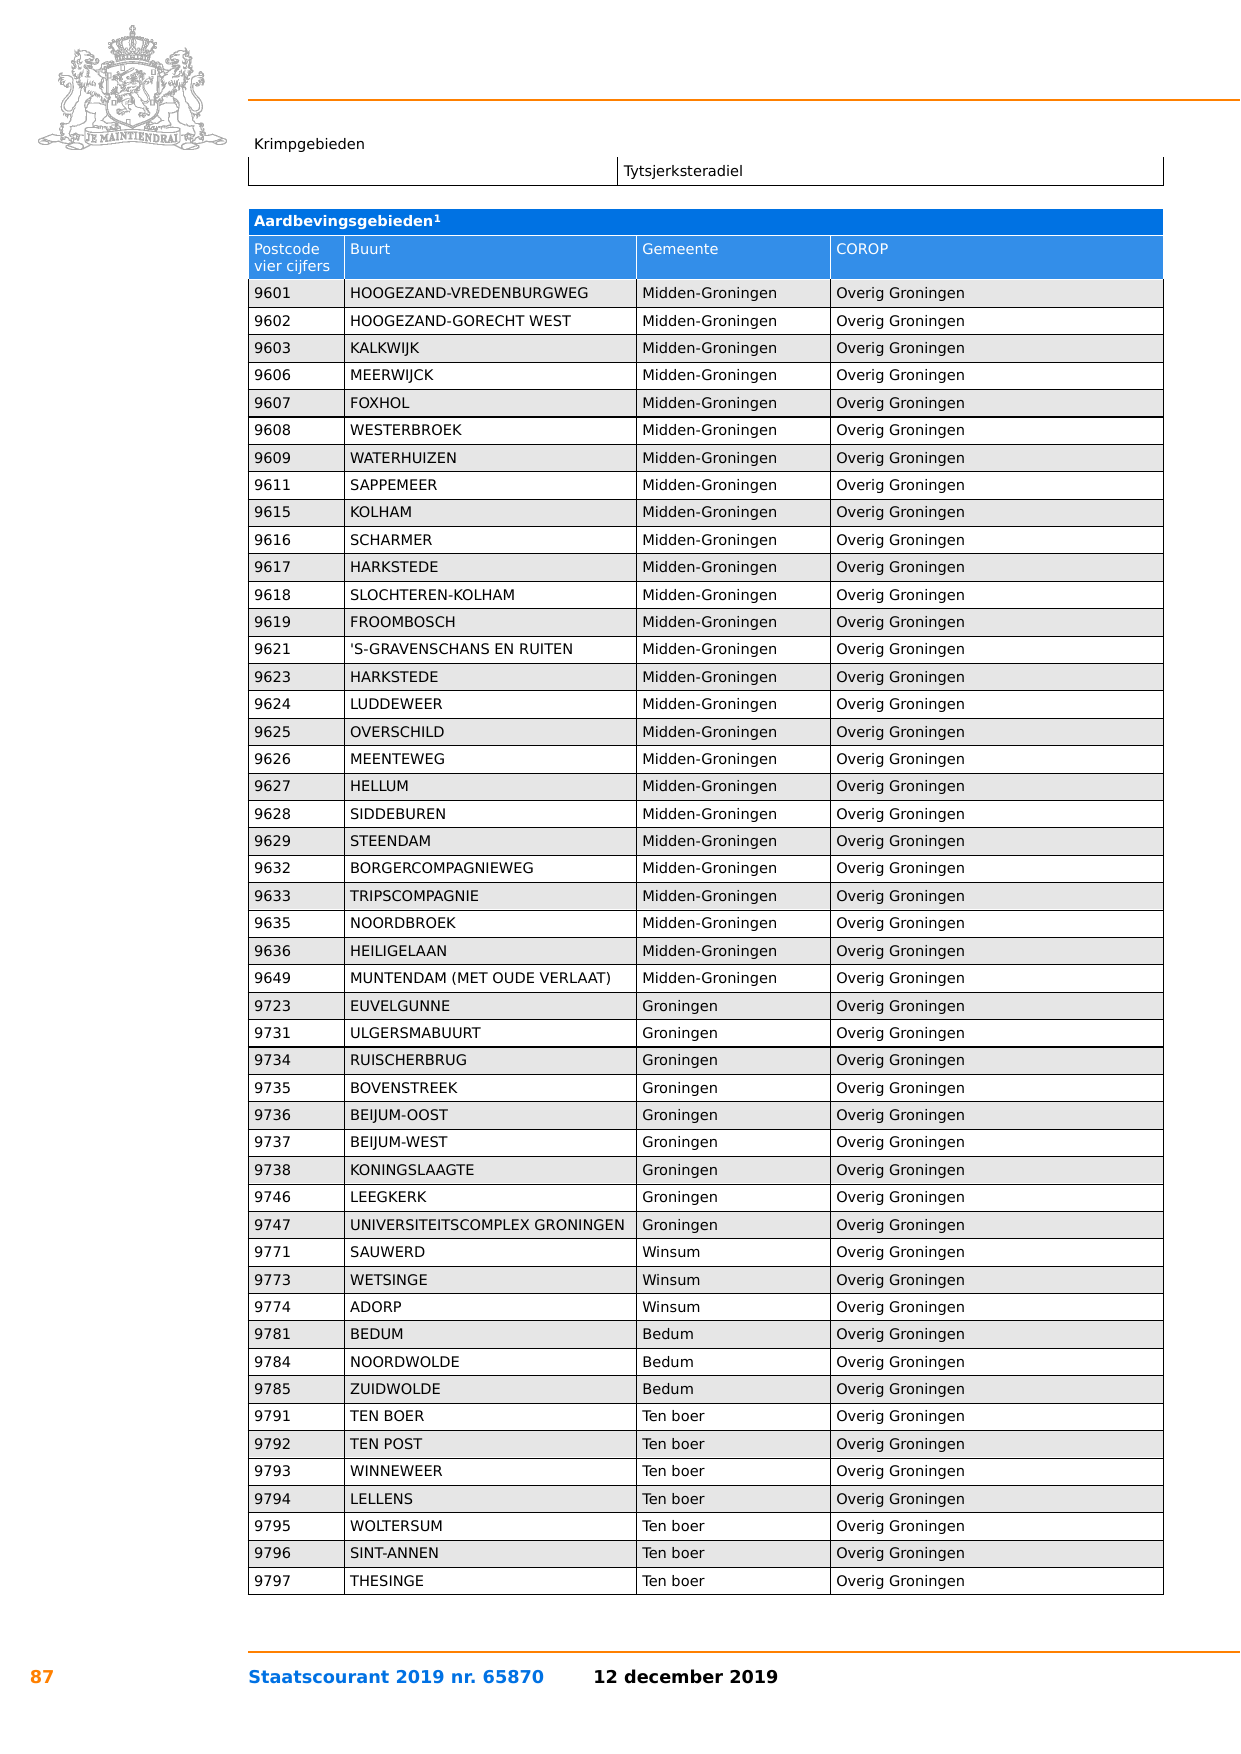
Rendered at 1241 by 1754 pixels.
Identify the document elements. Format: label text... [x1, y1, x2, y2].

table_cell BEIJUM-OOST [345, 1102, 636, 1129]
table_cell Overig Groningen [831, 609, 1163, 636]
table_cell WETSINGE [345, 1267, 636, 1293]
table_cell BORGERCOMPAGNIEWEG [345, 856, 636, 882]
table_cell Midden-Groningen [637, 582, 830, 608]
table_cell 9794 [249, 1486, 344, 1512]
table_cell Ten boer [637, 1568, 830, 1594]
table_cell WINNEWEER [345, 1459, 636, 1485]
table_cell ZUIDWOLDE [345, 1376, 636, 1403]
table_cell Midden-Groningen [637, 664, 830, 690]
table_cell KONINGSLAAGTE [345, 1157, 636, 1183]
table_cell 9621 [249, 637, 344, 663]
table_cell Overig Groningen [831, 445, 1163, 471]
table_cell 9615 [249, 500, 344, 526]
table_cell LEEGKERK [345, 1185, 636, 1211]
table_cell Overig Groningen [831, 719, 1163, 745]
table_cell Midden-Groningen [637, 418, 830, 444]
table_cell HOOGEZAND-VREDENBURGWEG [345, 280, 636, 307]
table_cell Overig Groningen [831, 691, 1163, 718]
table_cell Overig Groningen [831, 1157, 1163, 1183]
table_cell Midden-Groningen [637, 911, 830, 937]
table_cell 9736 [249, 1102, 344, 1129]
table_cell SLOCHTEREN-KOLHAM [345, 582, 636, 608]
table_cell 9785 [249, 1376, 344, 1403]
table_cell Groningen [637, 1048, 830, 1074]
table_cell FOXHOL [345, 390, 636, 416]
table_cell Midden-Groningen [637, 308, 830, 334]
table_cell HELLUM [345, 774, 636, 800]
table_cell 9602 [249, 308, 344, 334]
table_cell 9796 [249, 1541, 344, 1567]
table_cell NOORDBROEK [345, 911, 636, 937]
table_cell Overig Groningen [831, 418, 1163, 444]
table_cell 9784 [249, 1349, 344, 1375]
table_cell Ten boer [637, 1486, 830, 1512]
table_cell Overig Groningen [831, 554, 1163, 581]
table_cell WATERHUIZEN [345, 445, 636, 471]
table_cell Overig Groningen [831, 1431, 1163, 1457]
table_cell Groningen [637, 1157, 830, 1183]
table_cell Midden-Groningen [637, 335, 830, 362]
table_cell EUVELGUNNE [345, 993, 636, 1019]
table_cell Overig Groningen [831, 828, 1163, 855]
table_header [618, 131, 1163, 157]
table_cell 9781 [249, 1321, 344, 1348]
table_cell Overig Groningen [831, 1048, 1163, 1074]
table_cell 9746 [249, 1185, 344, 1211]
table_cell 9792 [249, 1431, 344, 1457]
table_cell Midden-Groningen [637, 691, 830, 718]
table_cell [249, 158, 617, 185]
table_cell Midden-Groningen [637, 746, 830, 772]
table_cell Midden-Groningen [637, 637, 830, 663]
table_cell Overig Groningen [831, 1020, 1163, 1046]
table_cell Ten boer [637, 1513, 830, 1539]
table_cell Groningen [637, 993, 830, 1019]
table_cell COROP [831, 236, 1163, 279]
table_cell RUISCHERBRUG [345, 1048, 636, 1074]
table_cell MEERWIJCK [345, 363, 636, 389]
table_cell ADORP [345, 1294, 636, 1320]
table_cell FROOMBOSCH [345, 609, 636, 636]
table_cell KOLHAM [345, 500, 636, 526]
table_cell Overig Groningen [831, 1212, 1163, 1238]
table_cell Groningen [637, 1212, 830, 1238]
table_cell Ten boer [637, 1459, 830, 1485]
table_cell 9608 [249, 418, 344, 444]
table_cell MEENTEWEG [345, 746, 636, 772]
table_cell 9738 [249, 1157, 344, 1183]
table_cell Overig Groningen [831, 1459, 1163, 1485]
table_cell Overig Groningen [831, 746, 1163, 772]
table_cell Overig Groningen [831, 1541, 1163, 1567]
table_cell MUNTENDAM (MET OUDE VERLAAT) [345, 965, 636, 992]
table_cell Winsum [637, 1294, 830, 1320]
table_cell 9633 [249, 883, 344, 909]
table_cell Groningen [637, 1020, 830, 1046]
table_cell Midden-Groningen [637, 801, 830, 827]
table_cell Bedum [637, 1376, 830, 1403]
table_cell 9627 [249, 774, 344, 800]
table_cell Ten boer [637, 1541, 830, 1567]
table_cell 9629 [249, 828, 344, 855]
table_cell Midden-Groningen [637, 609, 830, 636]
table_cell Midden-Groningen [637, 938, 830, 964]
table_cell 9797 [249, 1568, 344, 1594]
table_cell SIDDEBUREN [345, 801, 636, 827]
table_cell Winsum [637, 1239, 830, 1266]
table_cell Midden-Groningen [637, 390, 830, 416]
table_cell Overig Groningen [831, 856, 1163, 882]
table_cell 9624 [249, 691, 344, 718]
table_cell 9611 [249, 472, 344, 498]
table_cell Overig Groningen [831, 637, 1163, 663]
table_cell HARKSTEDE [345, 664, 636, 690]
table_cell Overig Groningen [831, 1376, 1163, 1403]
table_cell 9609 [249, 445, 344, 471]
table_cell Overig Groningen [831, 801, 1163, 827]
table_cell Ten boer [637, 1431, 830, 1457]
table_cell Overig Groningen [831, 582, 1163, 608]
table_cell 9632 [249, 856, 344, 882]
table_cell Overig Groningen [831, 1321, 1163, 1348]
table_cell HARKSTEDE [345, 554, 636, 581]
table_cell Groningen [637, 1130, 830, 1156]
table_cell Overig Groningen [831, 993, 1163, 1019]
table_cell 9635 [249, 911, 344, 937]
table_cell 9771 [249, 1239, 344, 1266]
table_cell Overig Groningen [831, 390, 1163, 416]
table_cell Midden-Groningen [637, 500, 830, 526]
table_cell Overig Groningen [831, 938, 1163, 964]
table_cell 9723 [249, 993, 344, 1019]
table_cell TEN POST [345, 1431, 636, 1457]
table_cell Postcode vier cijfers [249, 236, 344, 279]
table_cell Overig Groningen [831, 1130, 1163, 1156]
table_cell NOORDWOLDE [345, 1349, 636, 1375]
table_cell 'S-GRAVENSCHANS EN RUITEN [345, 637, 636, 663]
table_cell Overig Groningen [831, 472, 1163, 498]
table_cell Overig Groningen [831, 1568, 1163, 1594]
table_cell Winsum [637, 1267, 830, 1293]
table_cell Midden-Groningen [637, 472, 830, 498]
table_cell THESINGE [345, 1568, 636, 1594]
table_cell SINT-ANNEN [345, 1541, 636, 1567]
table_cell 9625 [249, 719, 344, 745]
table_cell Midden-Groningen [637, 363, 830, 389]
table_cell Midden-Groningen [637, 445, 830, 471]
table_cell HOOGEZAND-GORECHT WEST [345, 308, 636, 334]
table_cell Overig Groningen [831, 335, 1163, 362]
picture [38, 25, 227, 150]
table_cell LELLENS [345, 1486, 636, 1512]
table_header Aardbevingsgebieden1 [249, 209, 1163, 235]
table_cell Bedum [637, 1349, 830, 1375]
table_cell BEDUM [345, 1321, 636, 1348]
table_cell Overig Groningen [831, 664, 1163, 690]
table_cell TRIPSCOMPAGNIE [345, 883, 636, 909]
table_cell 9606 [249, 363, 344, 389]
table_cell Midden-Groningen [637, 280, 830, 307]
table_cell 9617 [249, 554, 344, 581]
table_cell Overig Groningen [831, 1102, 1163, 1129]
table_cell Overig Groningen [831, 1513, 1163, 1539]
table_cell 9795 [249, 1513, 344, 1539]
table_cell WOLTERSUM [345, 1513, 636, 1539]
table_cell Midden-Groningen [637, 856, 830, 882]
table_cell Bedum [637, 1321, 830, 1348]
table_cell 9618 [249, 582, 344, 608]
table_cell LUDDEWEER [345, 691, 636, 718]
table_cell Overig Groningen [831, 1239, 1163, 1266]
table_cell 9773 [249, 1267, 344, 1293]
table_cell Groningen [637, 1075, 830, 1101]
table_cell 9747 [249, 1212, 344, 1238]
table_cell 9793 [249, 1459, 344, 1485]
table_cell TEN BOER [345, 1404, 636, 1430]
table_cell Overig Groningen [831, 965, 1163, 992]
table_cell 9603 [249, 335, 344, 362]
table_cell Midden-Groningen [637, 965, 830, 992]
table_cell Groningen [637, 1102, 830, 1129]
table_cell 9626 [249, 746, 344, 772]
table_cell Overig Groningen [831, 1294, 1163, 1320]
table_cell Overig Groningen [831, 774, 1163, 800]
table_cell Overig Groningen [831, 883, 1163, 909]
table_cell Tytsjerksteradiel [618, 158, 1163, 185]
table_cell 9636 [249, 938, 344, 964]
table_cell SCHARMER [345, 527, 636, 553]
table_cell BOVENSTREEK [345, 1075, 636, 1101]
table_cell Overig Groningen [831, 500, 1163, 526]
table_cell Overig Groningen [831, 527, 1163, 553]
table_cell OVERSCHILD [345, 719, 636, 745]
table_cell 9601 [249, 280, 344, 307]
table_cell Overig Groningen [831, 1267, 1163, 1293]
table_cell Ten boer [637, 1404, 830, 1430]
table_cell Midden-Groningen [637, 719, 830, 745]
table_cell Overig Groningen [831, 1075, 1163, 1101]
table_cell Midden-Groningen [637, 883, 830, 909]
table_cell 9774 [249, 1294, 344, 1320]
table_cell ULGERSMABUURT [345, 1020, 636, 1046]
table_cell Overig Groningen [831, 1486, 1163, 1512]
table_cell Overig Groningen [831, 363, 1163, 389]
table_cell 9619 [249, 609, 344, 636]
table_cell 9791 [249, 1404, 344, 1430]
table_cell KALKWIJK [345, 335, 636, 362]
table_cell Overig Groningen [831, 308, 1163, 334]
table_cell UNIVERSITEITSCOMPLEX GRONINGEN [345, 1212, 636, 1238]
table_cell STEENDAM [345, 828, 636, 855]
table_cell Midden-Groningen [637, 554, 830, 581]
table_cell Midden-Groningen [637, 527, 830, 553]
table_cell 9735 [249, 1075, 344, 1101]
table_cell Gemeente [637, 236, 830, 279]
table_cell Overig Groningen [831, 1349, 1163, 1375]
table_cell Groningen [637, 1185, 830, 1211]
table_cell Midden-Groningen [637, 774, 830, 800]
table_cell 9628 [249, 801, 344, 827]
table_cell SAUWERD [345, 1239, 636, 1266]
table_cell 9623 [249, 664, 344, 690]
table_cell HEILIGELAAN [345, 938, 636, 964]
table_cell 9734 [249, 1048, 344, 1074]
table_cell 9737 [249, 1130, 344, 1156]
table_cell Midden-Groningen [637, 828, 830, 855]
table_header Krimpgebieden [249, 131, 617, 157]
table_cell 9649 [249, 965, 344, 992]
table_cell 9607 [249, 390, 344, 416]
table_cell BEIJUM-WEST [345, 1130, 636, 1156]
table_cell Overig Groningen [831, 1185, 1163, 1211]
table_cell Overig Groningen [831, 911, 1163, 937]
table_cell 9616 [249, 527, 344, 553]
table_cell 9731 [249, 1020, 344, 1046]
table_cell SAPPEMEER [345, 472, 636, 498]
table_cell WESTERBROEK [345, 418, 636, 444]
table_cell Overig Groningen [831, 1404, 1163, 1430]
table_cell Overig Groningen [831, 280, 1163, 307]
table_cell Buurt [345, 236, 636, 279]
